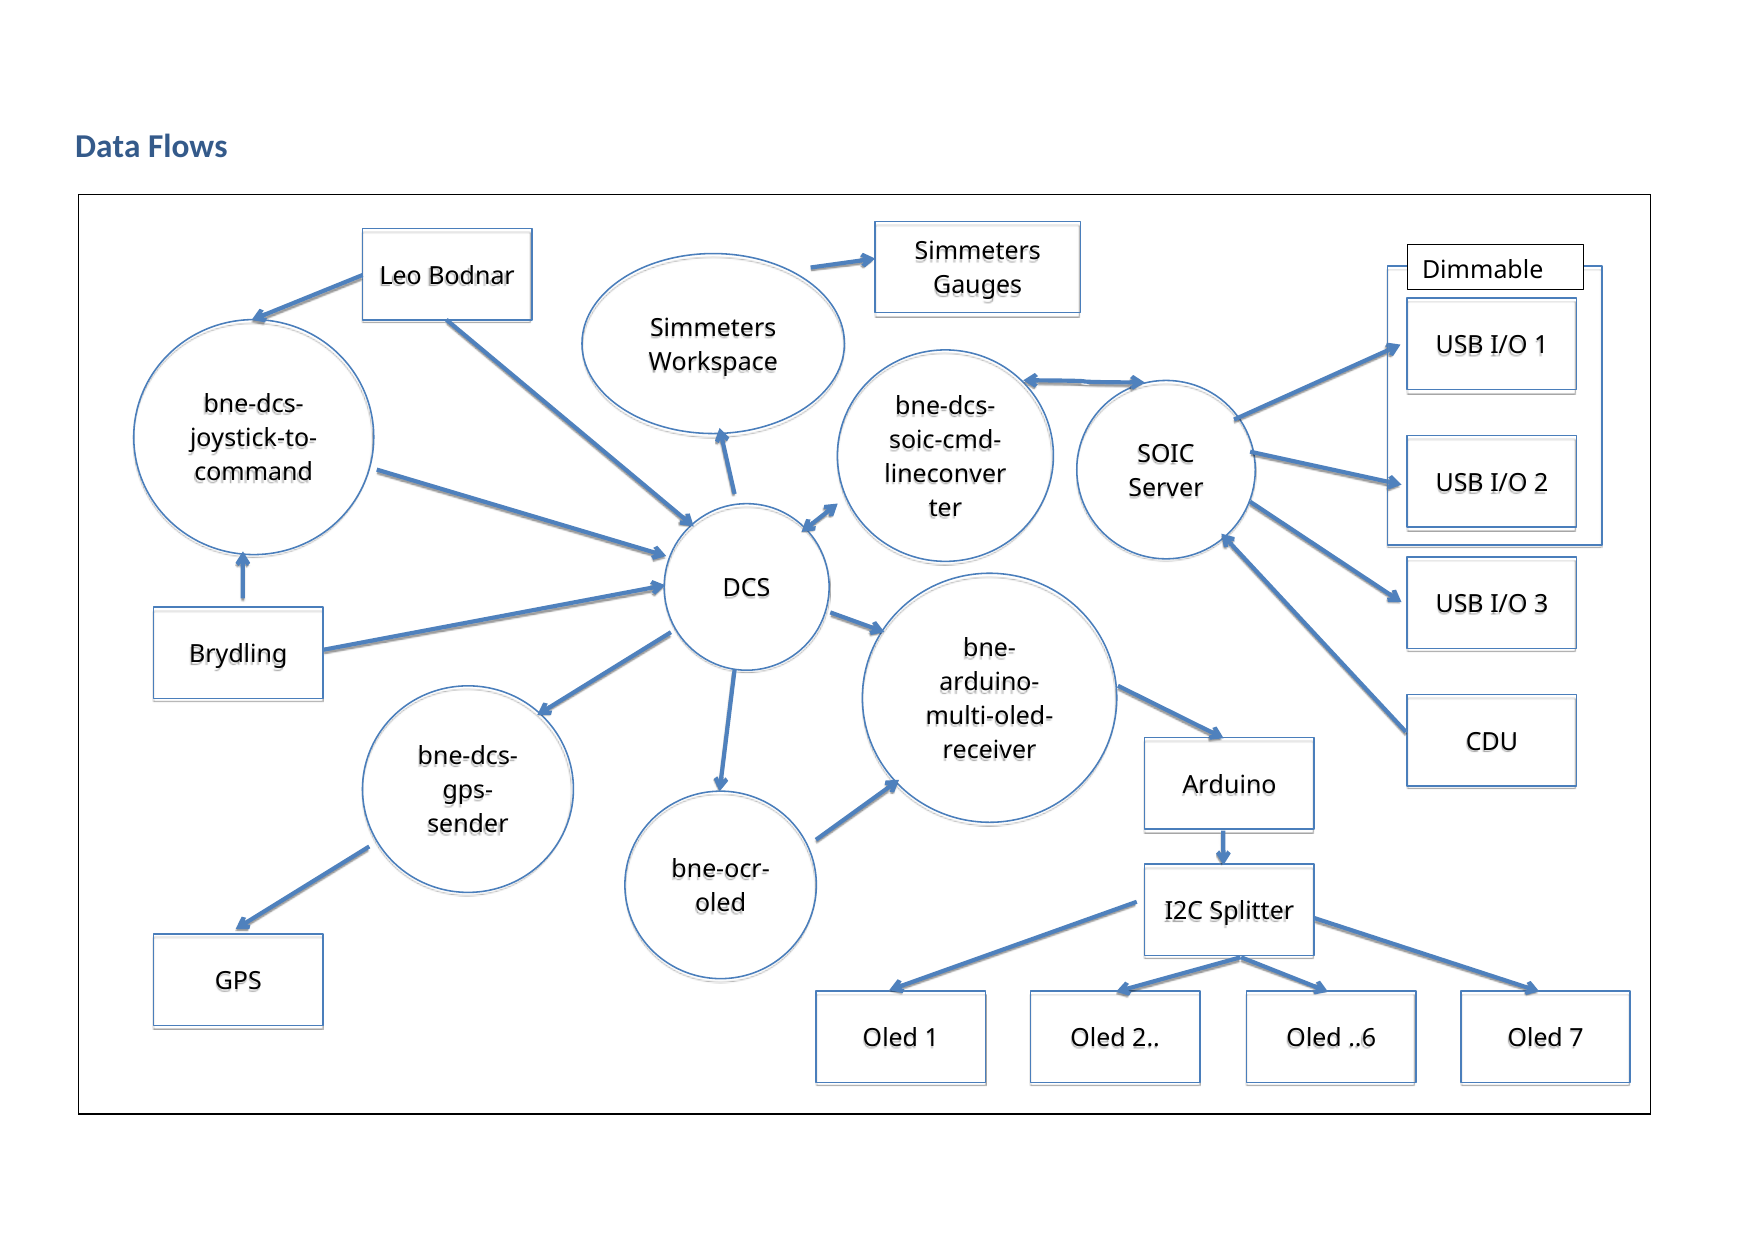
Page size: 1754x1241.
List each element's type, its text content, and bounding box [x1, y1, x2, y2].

subtitle Data Flows [75, 125, 1679, 166]
